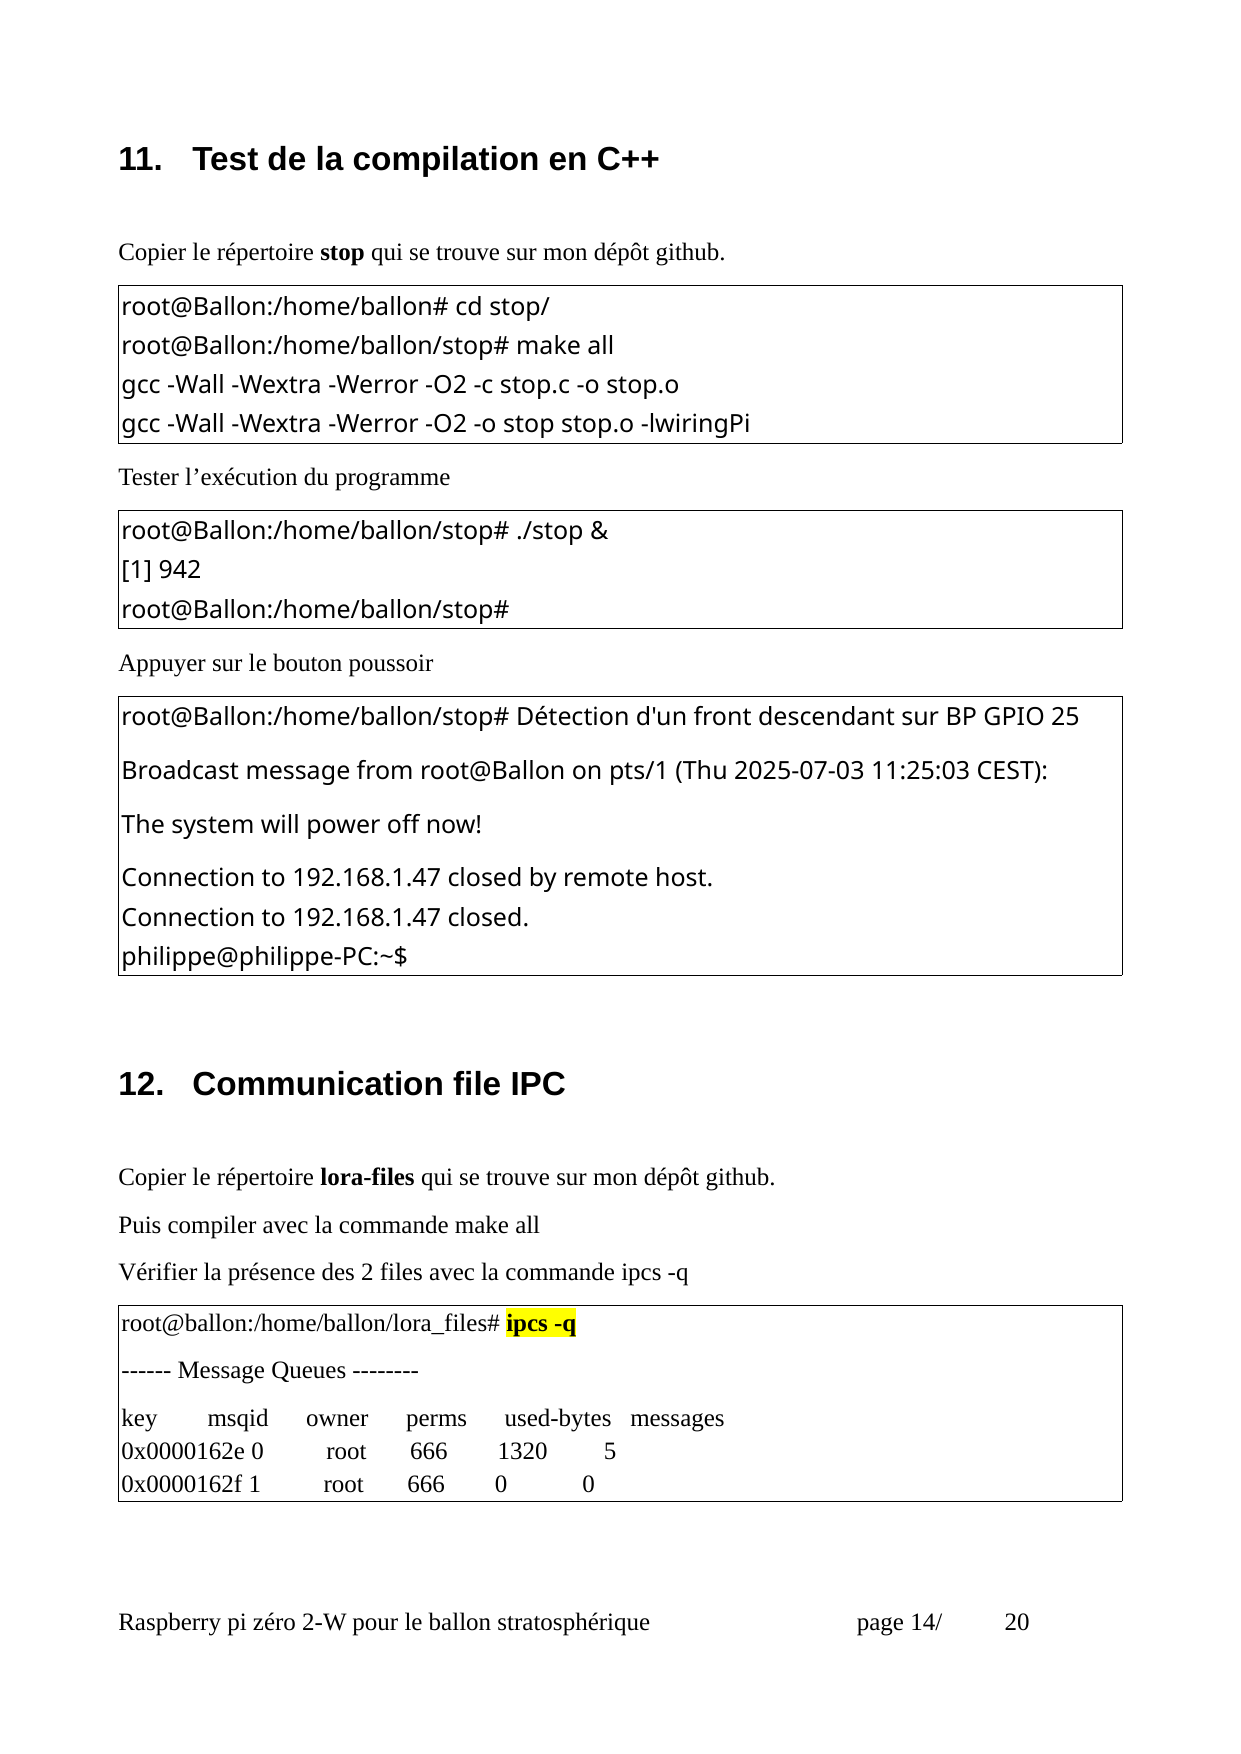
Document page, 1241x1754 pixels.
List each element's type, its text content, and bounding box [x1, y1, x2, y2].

text Copier le répertoire stop qui se trouve sur mon dépôt github. [118, 237, 1122, 266]
text Connection to 192.168.1.47 closed by remote host. Connection to 192.168.1.47 closed. philippe@philippe-PC:~$ [119, 857, 1122, 975]
text root@Ballon:/home/ballon# cd stop/ root@Ballon:/home/ballon/stop# make all gcc -Wall -Wextra -Werror -O2 -c stop.c -o stop.o gcc -Wall -Wextra -Werror -O2 -o stop stop.o -lwiringPi [119, 286, 1122, 443]
text Vérifier la présence des 2 files avec la commande ipcs -q [118, 1257, 1122, 1286]
text Tester l’exécution du programme [118, 462, 1122, 491]
subtitle Communication file IPC [118, 1063, 1122, 1102]
subtitle Test de la compilation en C++ [118, 139, 1122, 177]
text root@Ballon:/home/ballon/stop# ./stop & [1] 942 root@Ballon:/home/ballon/stop# [119, 511, 1122, 628]
text Puis compiler avec la commande make all [118, 1210, 1122, 1238]
text Copier le répertoire lora-files qui se trouve sur mon dépôt github. [118, 1162, 1122, 1191]
text key msqid owner perms used-bytes messages 0x0000162e 0 root 666 1320 5 0x0000162f 1 root 666 0 0 [119, 1400, 1122, 1501]
text root@Ballon:/home/ballon/stop# Détection d'un front descendant sur BP GPIO 25 [119, 697, 1122, 733]
text root@ballon:/home/ballon/lora_files# ipcs -q [119, 1306, 1122, 1337]
text The system will power off now! [119, 803, 1122, 840]
text ------ Message Queues -------- [119, 1352, 1122, 1384]
text Appuyer sur le bouton poussoir [118, 648, 1122, 677]
text Broadcast message from root@Ballon on pts/1 (Thu 2025-07-03 11:25:03 CEST): [119, 749, 1122, 787]
